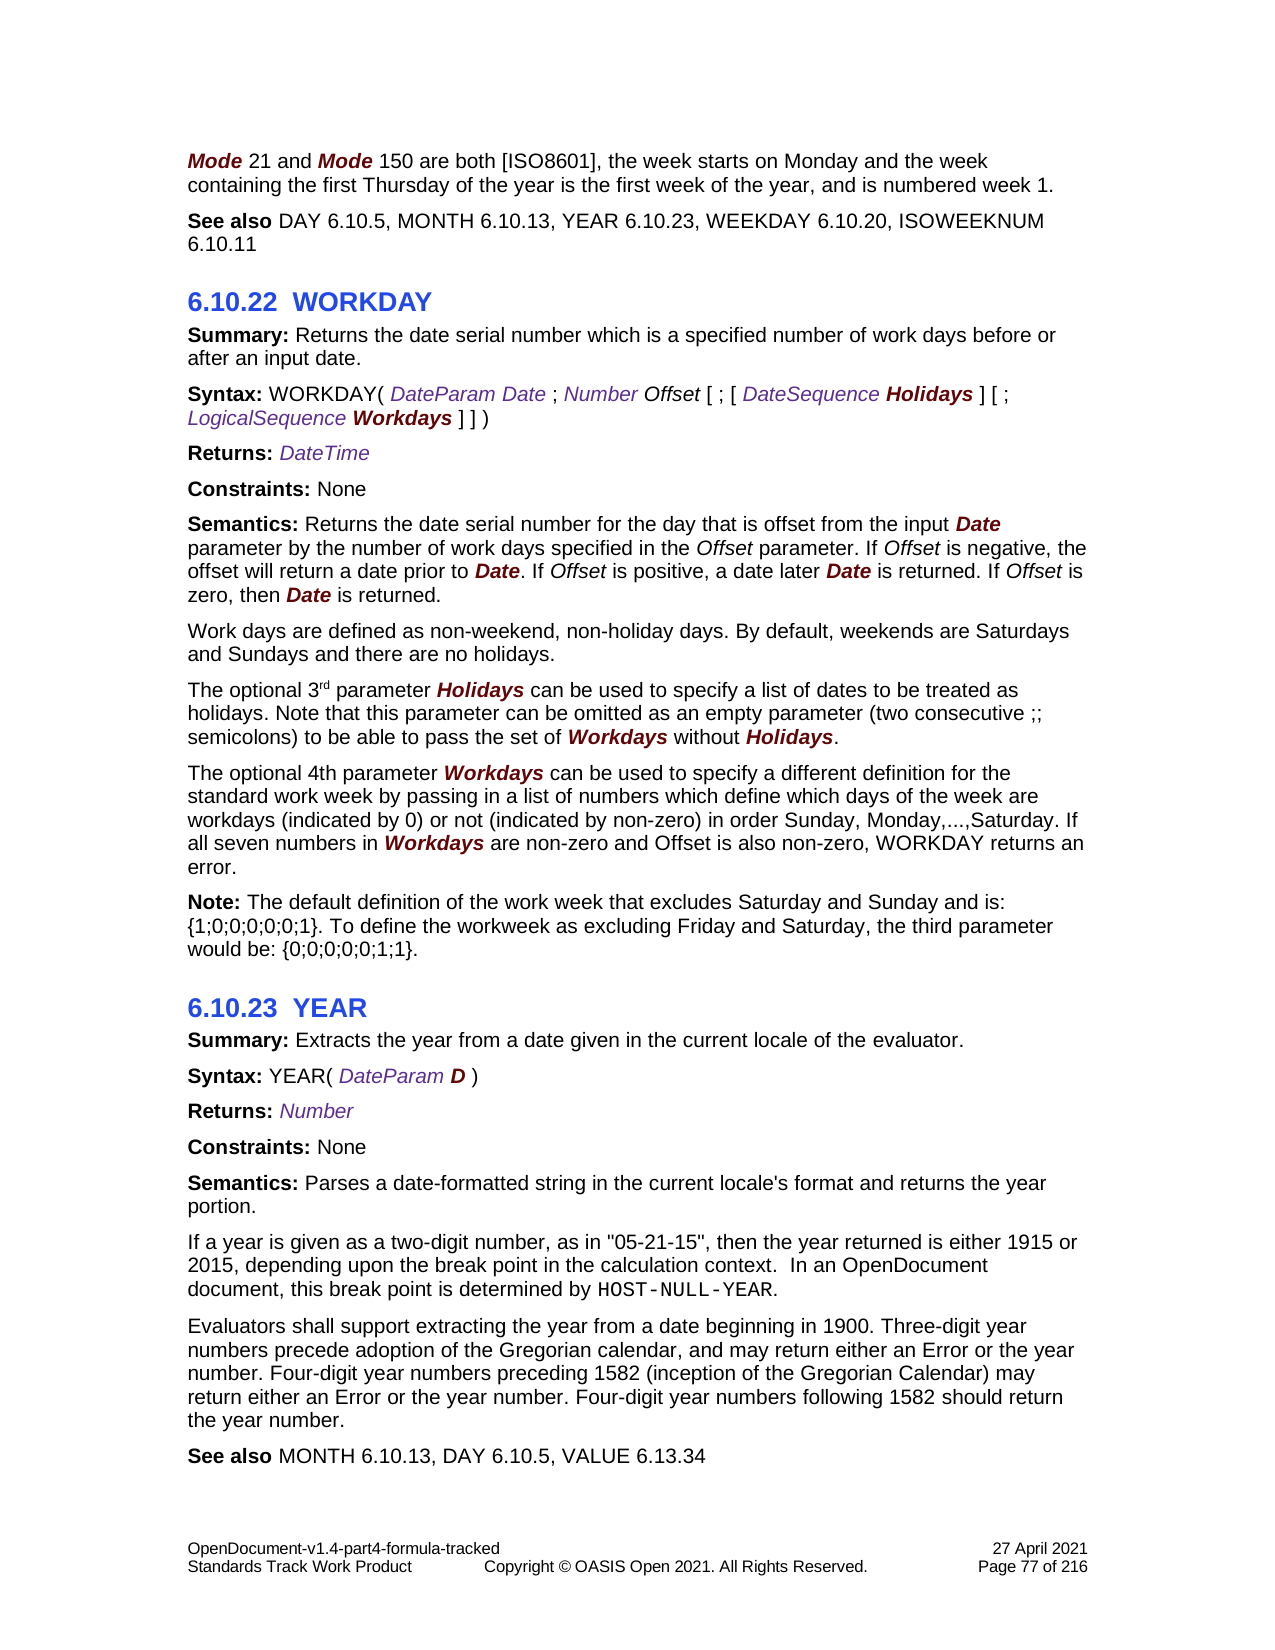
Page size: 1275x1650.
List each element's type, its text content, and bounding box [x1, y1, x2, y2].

text See also DAY 6.10.5, MONTH 6.10.13, YEAR 6.10.23, WEEKDAY 6.10.20, ISOWEEKNUM 6.10.11 [187, 209, 1088, 256]
text Returns: DateTime [187, 442, 1088, 465]
text Returns: Number [187, 1100, 1088, 1123]
subtitle WORKDAY [187, 287, 1088, 317]
text The optional 3rd parameter Holidays can be used to specify a list of dates to be treated as holidays. Note that this parameter can be omitted as an empty parameter (two consecutive ;; semicolons) to be able to pass the set of Workdays without Holidays. [187, 678, 1088, 749]
text Evaluators shall support extracting the year from a date beginning in 1900. Three-digit year numbers precede adoption of the Gregorian calendar, and may return either an Error or the year number. Four-digit year numbers preceding 1582 (inception of the Gregorian Calendar) may return either an Error or the year number. Four-digit year numbers following 1582 should return the year number. [187, 1315, 1088, 1432]
text Summary: Returns the date serial number which is a specified number of work days before or after an input date. [187, 323, 1088, 370]
text Syntax: WORKDAY( DateParam Date ; Number Offset [ ; [ DateSequence Holidays ] [ ; LogicalSequence Workdays ] ] ) [187, 382, 1088, 429]
text See also MONTH 6.10.13, DAY 6.10.5, VALUE 6.13.34 [187, 1444, 1088, 1468]
text Note: The default definition of the work week that excludes Saturday and Sunday and is: {1;0;0;0;0;0;1}. To define the workweek as excluding Friday and Saturday, the third parameter would be: {0;0;0;0;0;1;1}. [187, 891, 1088, 961]
text If a year is given as a two-digit number, as in "05-21-15", then the year returned is either 1915 or 2015, depending upon the break point in the calculation context. In an OpenDocument document, this break point is determined by HOST-NULL-YEAR. [187, 1230, 1088, 1303]
text Constraints: None [187, 1135, 1088, 1159]
text Semantics: Returns the date serial number for the day that is offset from the input Date parameter by the number of work days specified in the Offset parameter. If Offset is negative, the offset will return a date prior to Date. If Offset is positive, a date later Date is returned. If Offset is zero, then Date is returned. [187, 513, 1088, 607]
subtitle YEAR [187, 992, 1088, 1022]
text Semantics: Parses a date-formatted string in the current locale's format and returns the year portion. [187, 1171, 1088, 1218]
text Work days are defined as non-weekend, non-holiday days. By default, weekends are Saturdays and Sundays and there are no holidays. [187, 619, 1088, 666]
text Summary: Extracts the year from a date given in the current locale of the evaluator. [187, 1028, 1088, 1052]
text Syntax: YEAR( DateParam D ) [187, 1064, 1088, 1088]
text Constraints: None [187, 477, 1088, 501]
text Mode 21 and Mode 150 are both [ISO8601], the week starts on Monday and the week containing the first Thursday of the year is the first week of the year, and is numbered week 1. [187, 150, 1088, 197]
text The optional 4th parameter Workdays can be used to specify a different definition for the standard work week by passing in a list of numbers which define which days of the week are workdays (indicated by 0) or not (indicated by non-zero) in order Sunday, Monday,...,Saturday. If all seven numbers in Workdays are non-zero and Offset is also non-zero, WORKDAY returns an error. [187, 761, 1088, 879]
